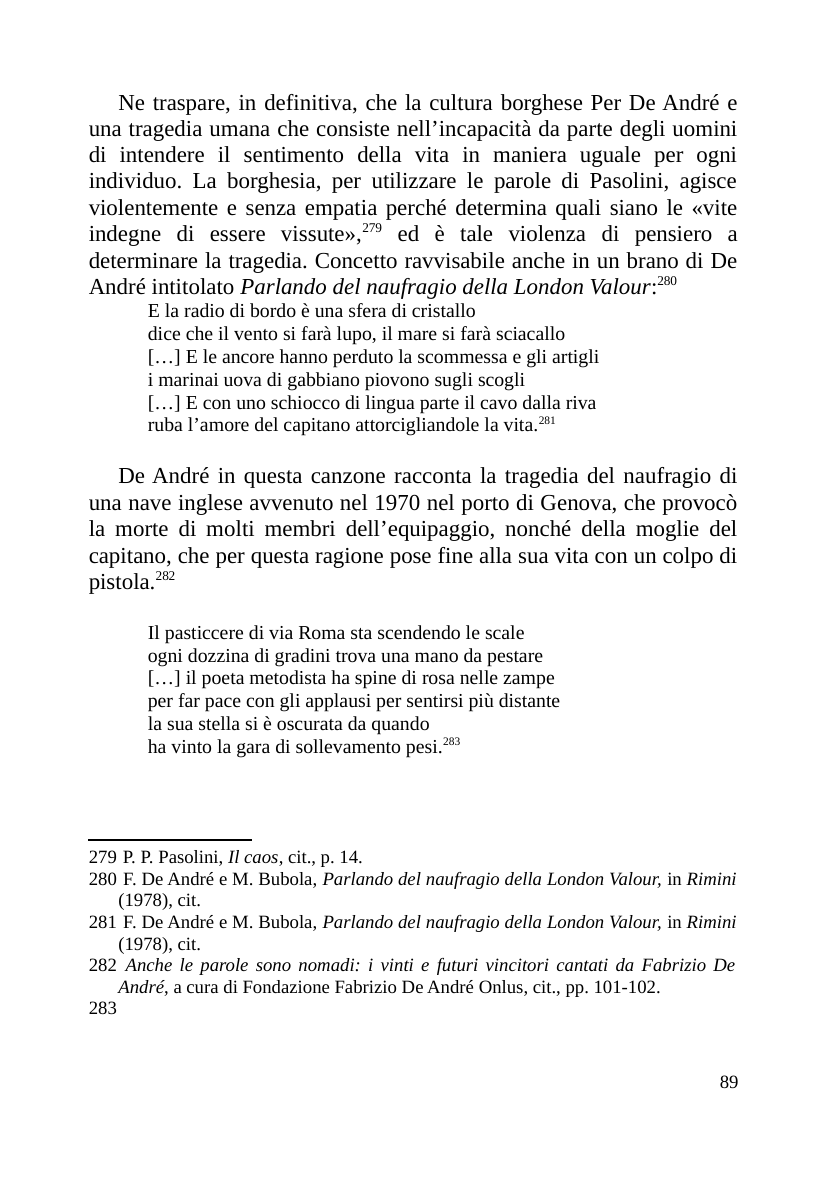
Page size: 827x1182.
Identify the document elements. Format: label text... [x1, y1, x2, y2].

text ogni dozzina di gradini trova una mano da pestare [148, 643, 679, 666]
text […] E le ancore hanno perduto la scommessa e gli artigli [148, 345, 679, 368]
text F. De André e M. Bubola, Parlando del naufragio della London Valour, in Rimini (1978), cit. [88, 911, 738, 954]
text per far pace con gli applausi per sentirsi più distante [148, 689, 679, 712]
text la sua stella si è oscurata da quando [148, 712, 679, 735]
text Ne traspare, in definitiva, che la cultura borghese Per De André e una tragedia umana che consiste nell’incapacità da parte degli uomini di intendere il sentimento della vita in maniera uguale per ogni individuo. La borghesia, per utilizzare le parole di Pasolini, agisce violentemente e senza empatia perché determina quali siano le «vite indegne di essere vissute», ed è tale violenza di pensiero a determinare la tragedia. Concetto ravvisabile anche in un brano di De André intitolato Parlando del naufragio della London Valour: [88, 88, 738, 299]
text ruba l’amore del capitano attorcigliandole la vita. [148, 413, 679, 436]
text Il pasticcere di via Roma sta scendendo le scale [148, 621, 679, 643]
text E la radio di bordo è una sfera di cristallo [148, 299, 679, 322]
text […] E con uno schiocco di lingua parte il cavo dalla riva [148, 391, 679, 413]
text i marinai uova di gabbiano piovono sugli scogli [148, 368, 679, 391]
text F. De André e M. Bubola, Parlando del naufragio della London Valour, in Rimini (1978), cit. [88, 868, 738, 911]
text ha vinto la gara di sollevamento pesi. [148, 735, 679, 758]
text P. P. Pasolini, Il caos, cit., p. 14. [88, 846, 738, 868]
text De André in questa canzone racconta la tragedia del naufragio di una nave inglese avvenuto nel 1970 nel porto di Genova, che provocò la morte di molti membri dell’equipaggio, nonché della moglie del capitano, che per questa ragione pose fine alla sua vita con un colpo di pistola. [88, 463, 738, 594]
text […] il poeta metodista ha spine di rosa nelle zampe [148, 666, 679, 689]
text dice che il vento si farà lupo, il mare si farà sciacallo [148, 322, 679, 345]
text Anche le parole sono nomadi: i vinti e futuri vincitori cantati da Fabrizio De André, a cura di Fondazione Fabrizio De André Onlus, cit., pp. 101-102. [88, 954, 738, 997]
